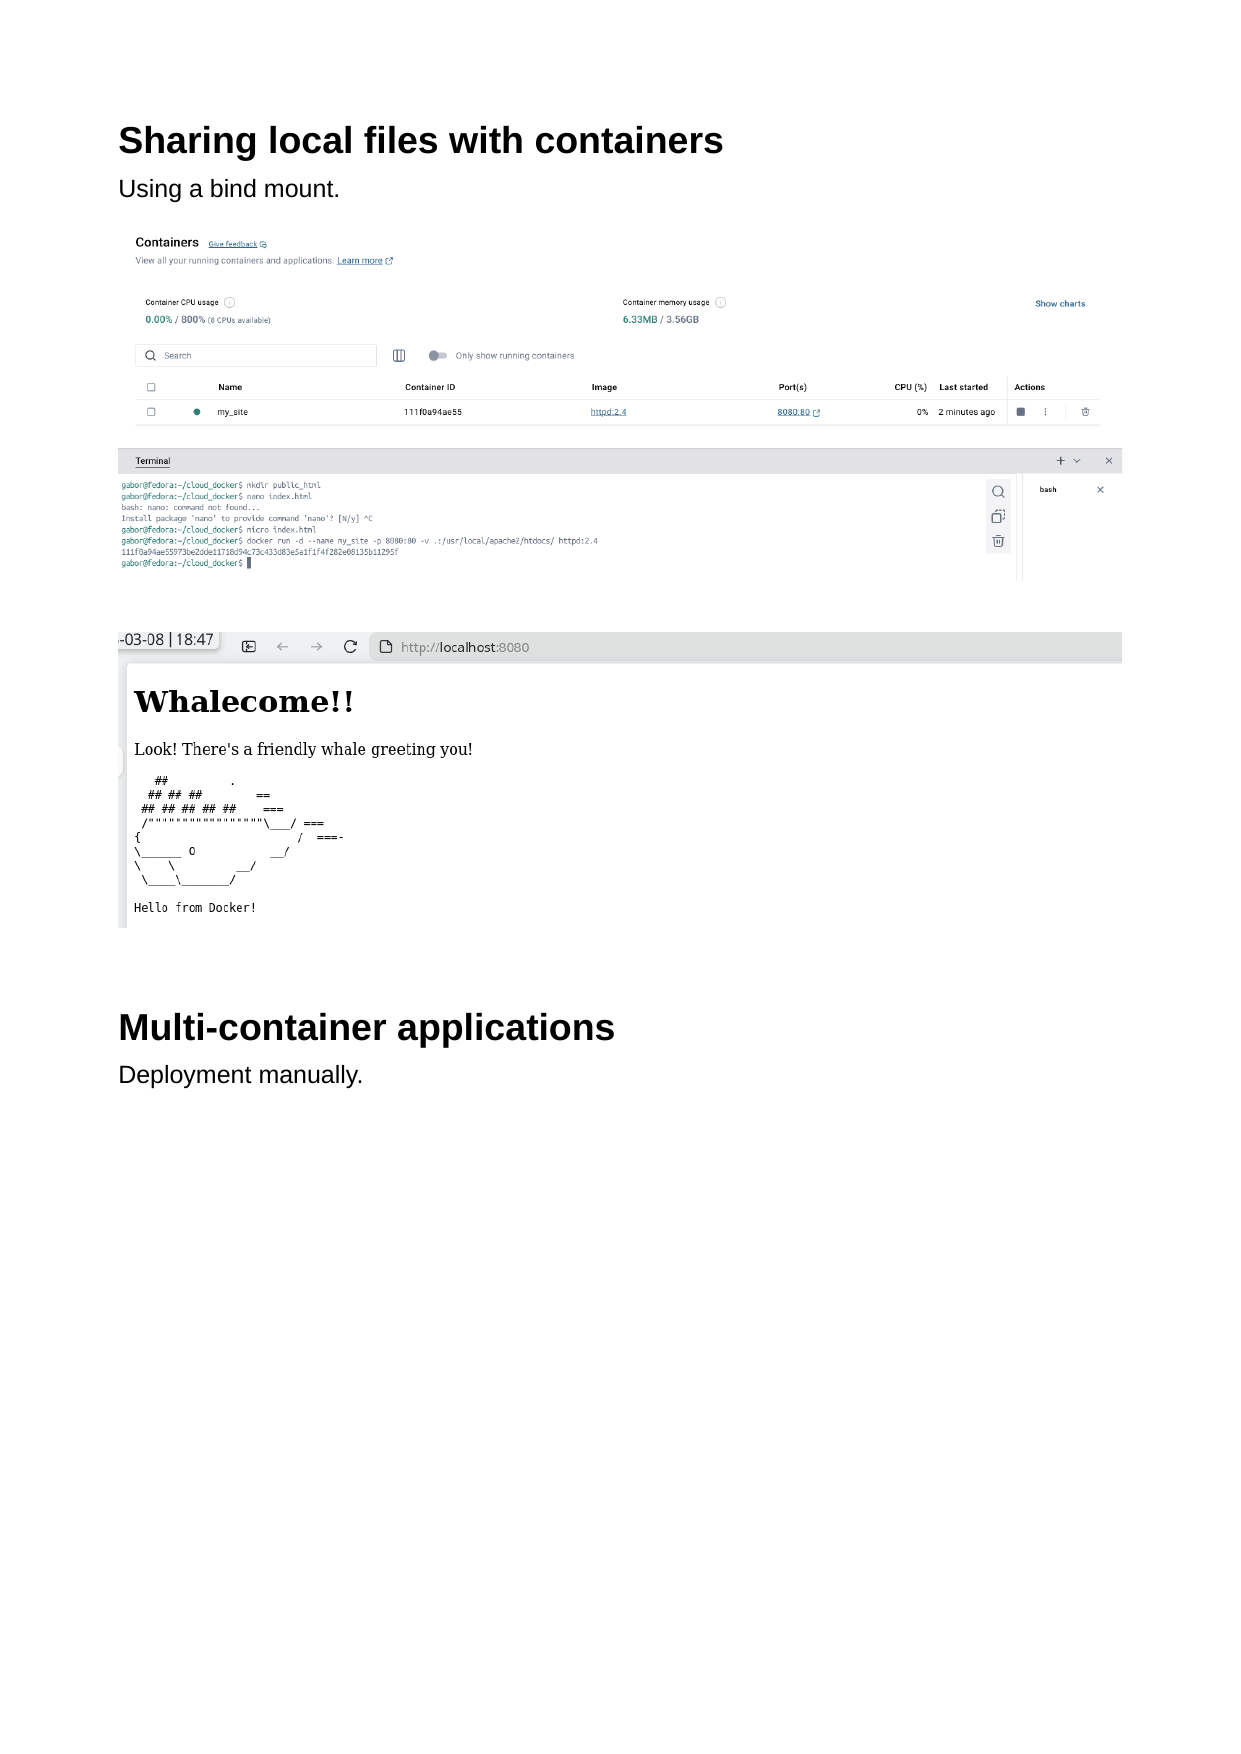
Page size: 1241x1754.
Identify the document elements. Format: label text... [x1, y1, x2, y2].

picture [118, 632, 1123, 928]
text Using a bind mount. [118, 174, 1122, 202]
subtitle Sharing local files with containers [118, 118, 1122, 161]
text Deployment manually. [118, 1060, 1122, 1089]
picture [118, 221, 1123, 581]
subtitle Multi-container applications [118, 1005, 1122, 1048]
